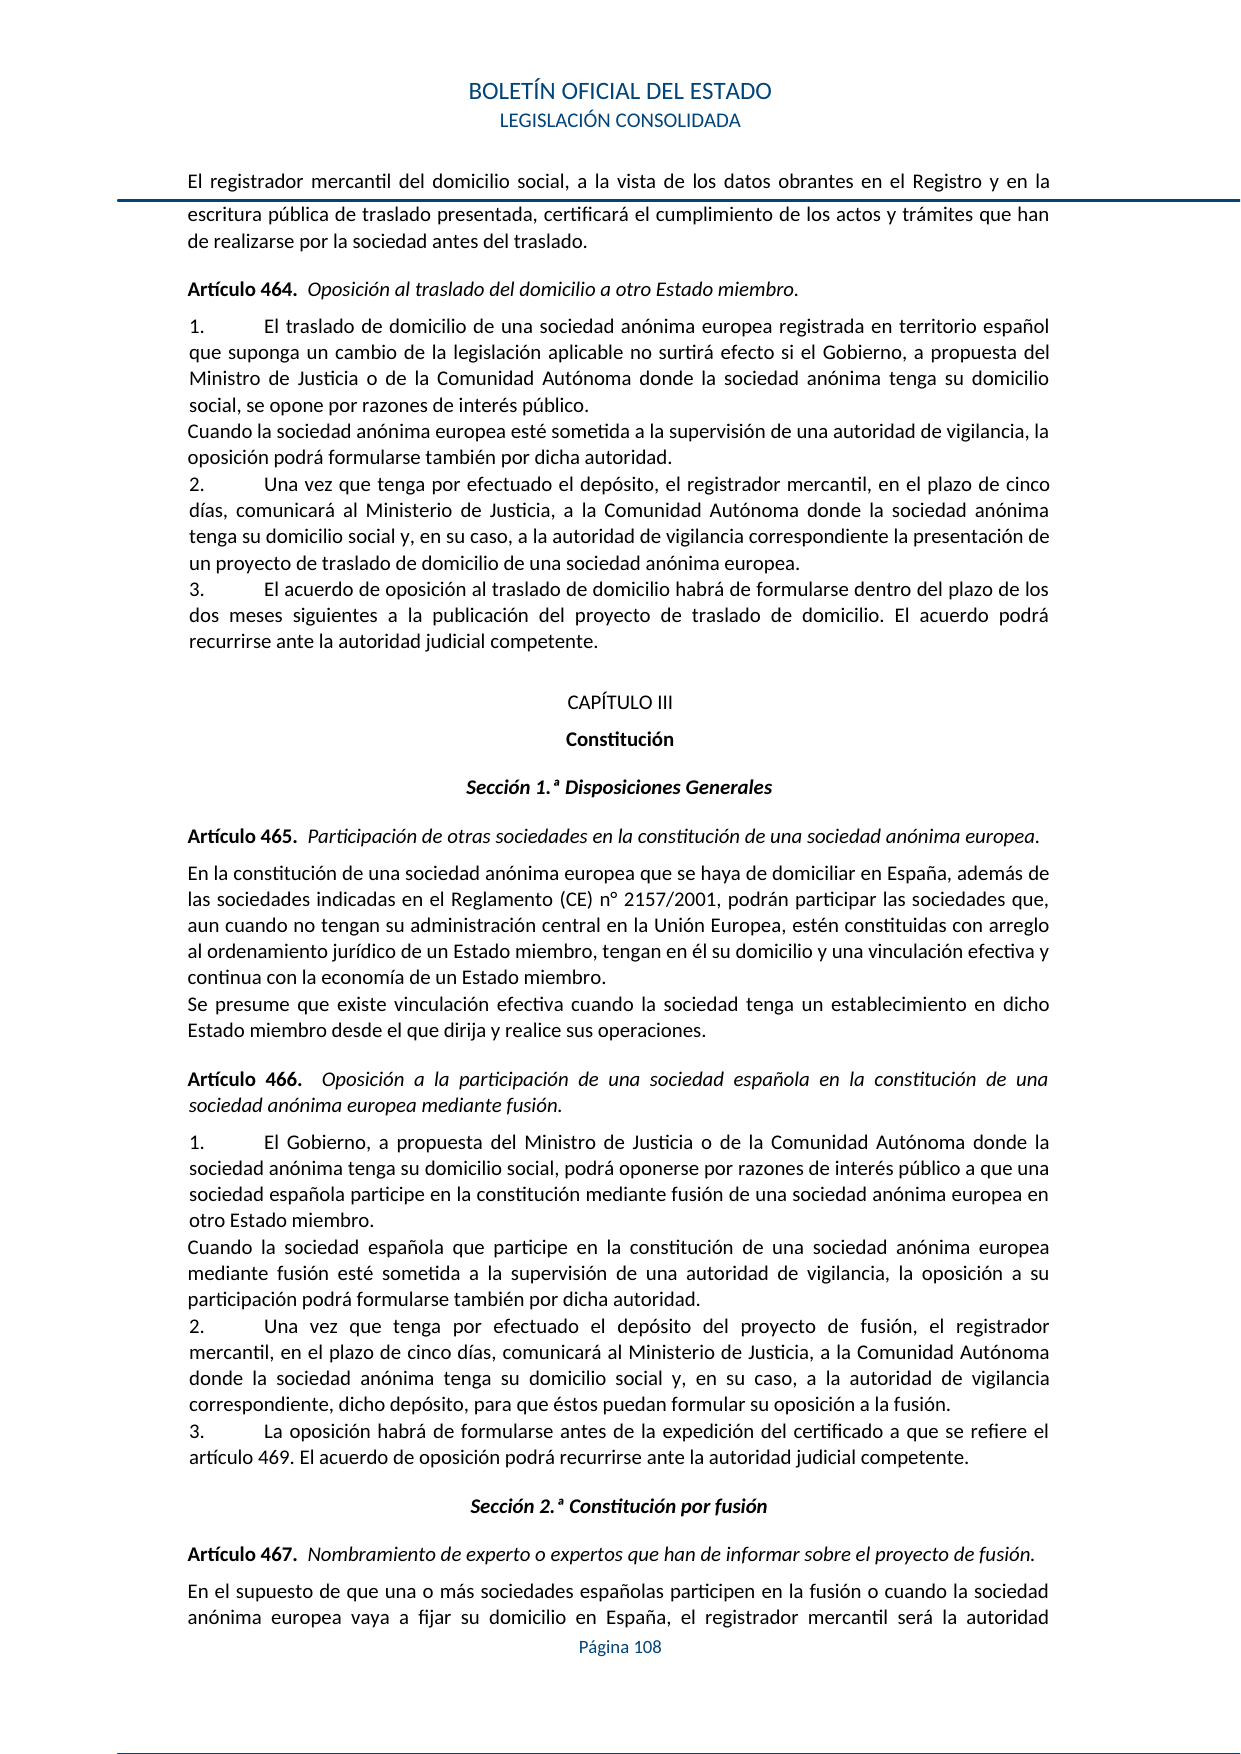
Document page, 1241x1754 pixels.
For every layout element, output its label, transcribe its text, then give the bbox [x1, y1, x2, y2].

list El acuerdo de oposición al traslado de domicilio habrá de formularse dentro del plazo de los dos meses siguientes a la publicación del proyecto de traslado de domicilio. El acuerdo podrá recurrirse ante la autoridad judicial competente. [189, 576, 1051, 654]
list La oposición habrá de formularse antes de la expedición del certificado a que se refiere el artículo 469. El acuerdo de oposición podrá recurrirse ante la autoridad judicial competente. [189, 1418, 1051, 1470]
list El Gobierno, a propuesta del Ministro de Justicia o de la Comunidad Autónoma donde la sociedad anónima tenga su domicilio social, podrá oponerse por razones de interés público a que una sociedad española participe en la constitución mediante fusión de una sociedad anónima europea en otro Estado miembro. [189, 1129, 1051, 1233]
text Se presume que existe vinculación efectiva cuando la sociedad tenga un establecimiento en dicho Estado miembro desde el que dirija y realice sus operaciones. [187, 991, 1051, 1043]
text El registrador mercantil del domicilio social, a la vista de los datos obrantes en el Registro y en la [187, 168, 1051, 199]
text En la constitución de una sociedad anónima europea que se haya de domiciliar en España, además de las sociedades indicadas en el Reglamento (CE) n° 2157/2001, podrán participar las sociedades que, aun cuando no tengan su administración central en la Unión Europea, estén constituidas con arreglo al ordenamiento jurídico de un Estado miembro, tengan en él su domicilio y una vinculación efectiva y continua con la economía de un Estado miembro. [187, 860, 1051, 990]
text Artículo 465. Participación de otras sociedades en la constitución de una sociedad anónima europea. [187, 823, 1051, 848]
text Artículo 464. Oposición al traslado del domicilio a otro Estado miembro. [187, 277, 1051, 302]
text Sección 1.ª Disposiciones Generales [189, 774, 1051, 800]
text CAPÍTULO III [212, 689, 1029, 714]
list Una vez que tenga por efectuado el depósito, el registrador mercantil, en el plazo de cinco días, comunicará al Ministerio de Justicia, a la Comunidad Autónoma donde la sociedad anónima tenga su domicilio social y, en su caso, a la autoridad de vigilancia correspondiente la presentación de un proyecto de traslado de domicilio de una sociedad anónima europea. [189, 471, 1051, 575]
text Cuando la sociedad española que participe en la constitución de una sociedad anónima europea mediante fusión esté sometida a la supervisión de una autoridad de vigilancia, la oposición a su participación podrá formularse también por dicha autoridad. [187, 1234, 1051, 1312]
list Una vez que tenga por efectuado el depósito del proyecto de fusión, el registrador mercantil, en el plazo de cinco días, comunicará al Ministerio de Justicia, a la Comunidad Autónoma donde la sociedad anónima tenga su domicilio social y, en su caso, a la autoridad de vigilancia correspondiente, dicho depósito, para que éstos puedan formular su oposición a la fusión. [189, 1313, 1051, 1417]
text En el supuesto de que una o más sociedades españolas participen en la fusión o cuando la sociedad anónima europea vaya a fijar su domicilio en España, el registrador mercantil será la autoridad [187, 1578, 1051, 1630]
text escritura pública de traslado presentada, certificará el cumplimiento de los actos y trámites que han de realizarse por la sociedad antes del traslado. [187, 202, 1051, 253]
text Artículo 466. Oposición a la participación de una sociedad española en la constitución de una sociedad anónima europea mediante fusión. [187, 1066, 1051, 1118]
text Constitución [210, 726, 1030, 751]
text Sección 2.ª Constitución por fusión [189, 1493, 1051, 1518]
list El traslado de domicilio de una sociedad anónima europea registrada en territorio español que suponga un cambio de la legislación aplicable no surtirá efecto si el Gobierno, a propuesta del Ministro de Justicia o de la Comunidad Autónoma donde la sociedad anónima tenga su domicilio social, se opone por razones de interés público. [189, 313, 1051, 417]
text Artículo 467. Nombramiento de experto o expertos que han de informar sobre el proyecto de fusión. [187, 1542, 1051, 1567]
text Cuando la sociedad anónima europea esté sometida a la supervisión de una autoridad de vigilancia, la oposición podrá formularse también por dicha autoridad. [187, 418, 1051, 470]
